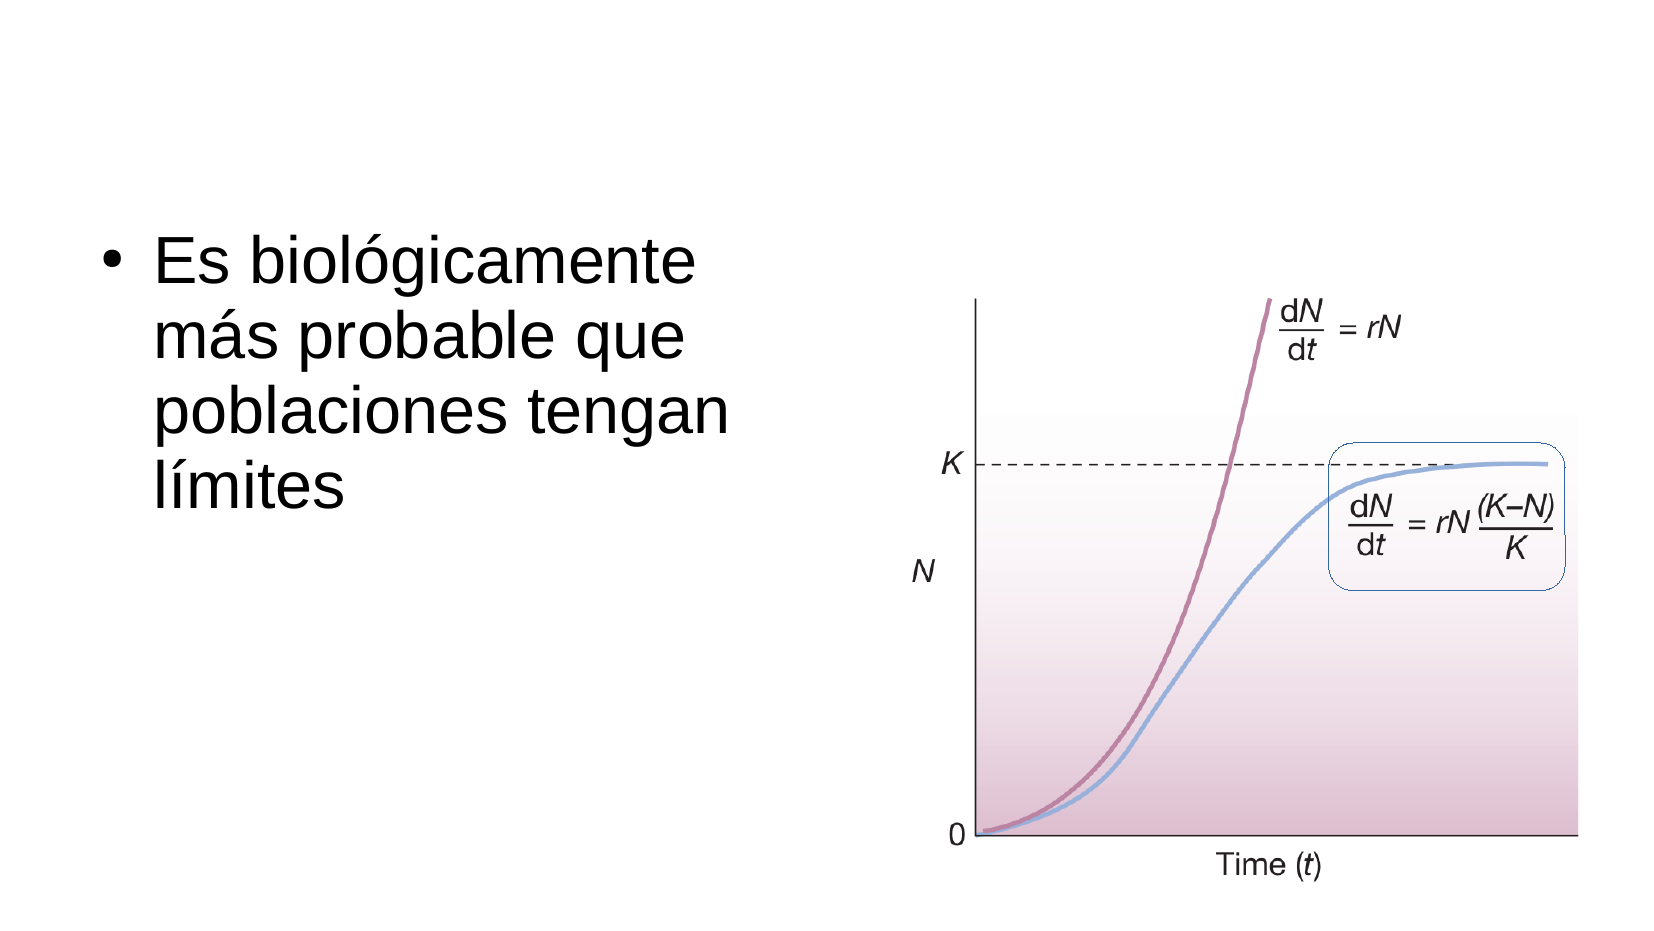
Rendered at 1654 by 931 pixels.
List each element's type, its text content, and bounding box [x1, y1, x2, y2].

picture [897, 265, 1625, 894]
list Es biológicamente más probable que poblaciones tengan límites [82, 223, 827, 763]
